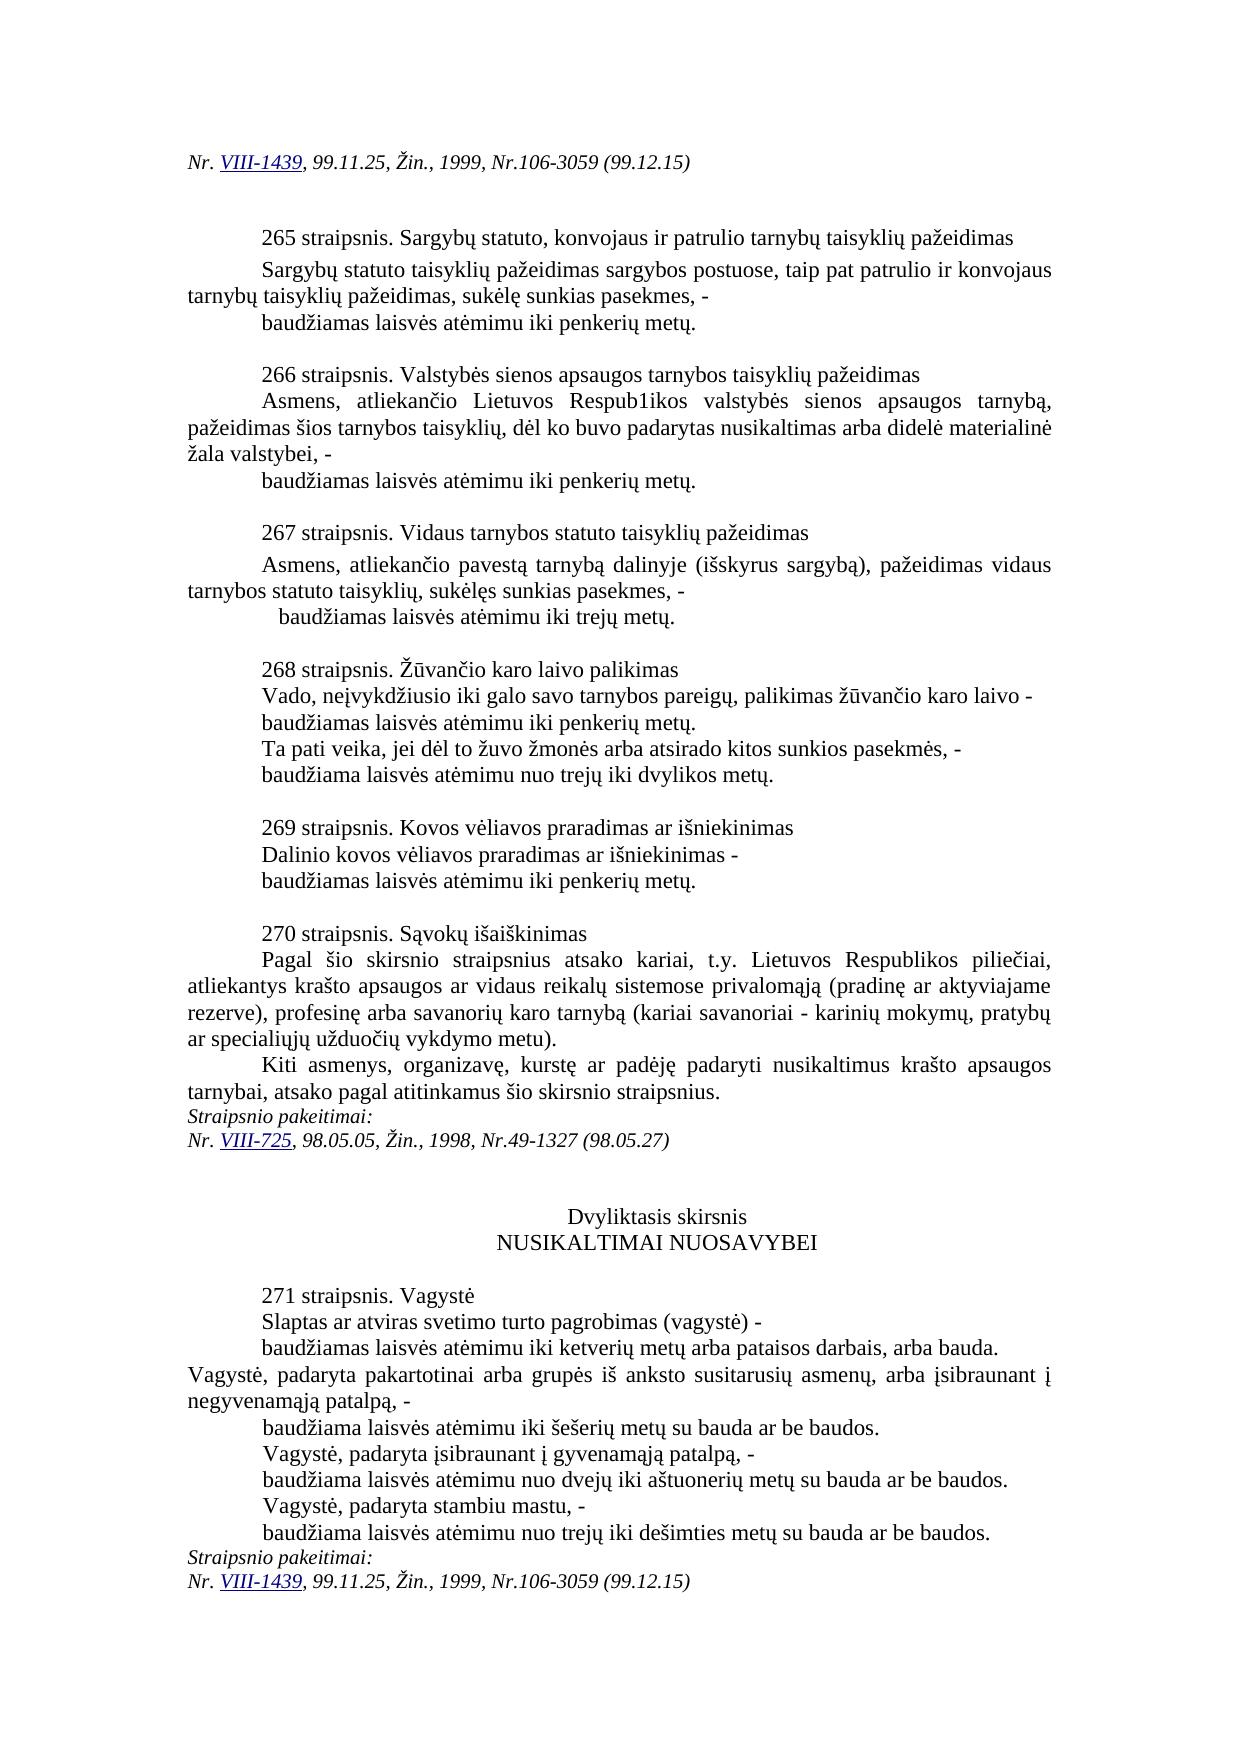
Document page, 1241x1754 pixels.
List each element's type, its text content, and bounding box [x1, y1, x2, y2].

text Dvyliktasis skirsnis [187, 1203, 1053, 1229]
text Straipsnio pakeitimai: [187, 1104, 1053, 1128]
text 266 straipsnis. Valstybės sienos apsaugos tarnybos taisyklių pažeidimas [261, 361, 1053, 388]
text 267 straipsnis. Vidaus tarnybos statuto taisyklių pažeidimas [261, 519, 1053, 546]
text baudžiama laisvės atėmimu nuo trejų iki dvylikos metų. [207, 762, 1053, 788]
text Slaptas ar atviras svetimo turto pagrobimas (vagystė) - [187, 1308, 1053, 1334]
text Asmens, atliekančio pavestą tarnybą dalinyje (išskyrus sargybą), pažeidimas vidaus tarnybos statuto taisyklių, sukėlęs sunkias pasekmes, - [187, 551, 1053, 603]
text 269 straipsnis. Kovos vėliavos praradimas ar išniekinimas [261, 814, 1053, 841]
text 271 straipsnis. Vagystė [206, 1282, 1053, 1308]
text Vado, neįvykdžiusio iki galo savo tarnybos pareigų, palikimas žūvančio karo laivo - [187, 682, 1053, 709]
text Vagystė, padaryta pakartotinai arba grupės iš anksto susitarusių asmenų, arba įsibraunant į negyvenamąją patalpą, - [187, 1361, 1053, 1413]
text baudžiamas laisvės atėmimu iki trejų metų. [204, 603, 1053, 630]
text Straipsnio pakeitimai: [187, 1545, 1053, 1569]
text 268 straipsnis. Žūvančio karo laivo palikimas [206, 656, 1053, 682]
text baudžiama laisvės atėmimu nuo trejų iki dešimties metų su bauda ar be baudos. [187, 1519, 1053, 1545]
text Vagystė, padaryta įsibraunant į gyvenamąją patalpą, - [187, 1440, 1053, 1466]
text Nr. VIII-1439, 99.11.25, Žin., 1999, Nr.106-3059 (99.12.15) [187, 1569, 1053, 1593]
text baudžiamas laisvės atėmimu iki penkerių metų. [206, 709, 1053, 735]
text baudžiama laisvės atėmimu nuo dvejų iki aštuonerių metų su bauda ar be baudos. [187, 1466, 1053, 1493]
text baudžiamas laisvės atėmimu iki penkerių metų. [205, 308, 1053, 335]
text Kiti asmenys, organizavę, kurstę ar padėję padaryti nusikaltimus krašto apsaugos tarnybai, atsako pagal atitinkamus šio skirsnio straipsnius. [187, 1051, 1053, 1104]
text baudžiamas laisvės atėmimu iki penkerių metų. [205, 467, 1053, 493]
text Nr. VIII-725, 98.05.05, Žin., 1998, Nr.49-1327 (98.05.27) [187, 1128, 1053, 1152]
text Asmens, atliekančio Lietuvos Respub1ikos valstybės sienos apsaugos tarnybą, pažeidimas šios tarnybos taisyklių, dėl ko buvo padarytas nusikaltimas arba didelė materialinė žala valstybei, - [187, 388, 1053, 467]
text baudžiamas laisvės atėmimu iki ketverių metų arba pataisos darbais, arba bauda. [187, 1334, 1053, 1361]
text Nr. VIII-1439, 99.11.25, Žin., 1999, Nr.106-3059 (99.12.15) [187, 150, 1053, 174]
text Vagystė, padaryta stambiu mastu, - [187, 1493, 1053, 1519]
text Pagal šio skirsnio straipsnius atsako kariai, t.y. Lietuvos Respublikos piliečiai, atliekantys krašto apsaugos ar vidaus reikalų sistemose privalomąją (pradinę ar aktyviajame rezerve), profesinę arba savanorių karo tarnybą (kariai savanoriai - karinių mokymų, pratybų ar specialiųjų užduočių vykdymo metu). [187, 946, 1053, 1051]
text NUSIKALTIMAI NUOSAVYBEI [187, 1229, 1053, 1255]
text baudžiamas laisvės atėmimu iki penkerių metų. [187, 867, 1053, 893]
text 265 straipsnis. Sargybų statuto, konvojaus ir patrulio tarnybų taisyklių pažeidimas [261, 224, 1053, 251]
text Ta pati veika, jei dėl to žuvo žmonės arba atsirado kitos sunkios pasekmės, - [187, 735, 1053, 762]
text Sargybų statuto taisyklių pažeidimas sargybos postuose, taip pat patrulio ir konvojaus tarnybų taisyklių pažeidimas, sukėlę sunkias pasekmes, - [187, 256, 1053, 308]
text 270 straipsnis. Sąvokų išaiškinimas [205, 920, 1053, 946]
text Dalinio kovos vėliavos praradimas ar išniekinimas - [187, 841, 1053, 867]
text baudžiama laisvės atėmimu iki šešerių metų su bauda ar be baudos. [187, 1413, 1053, 1440]
